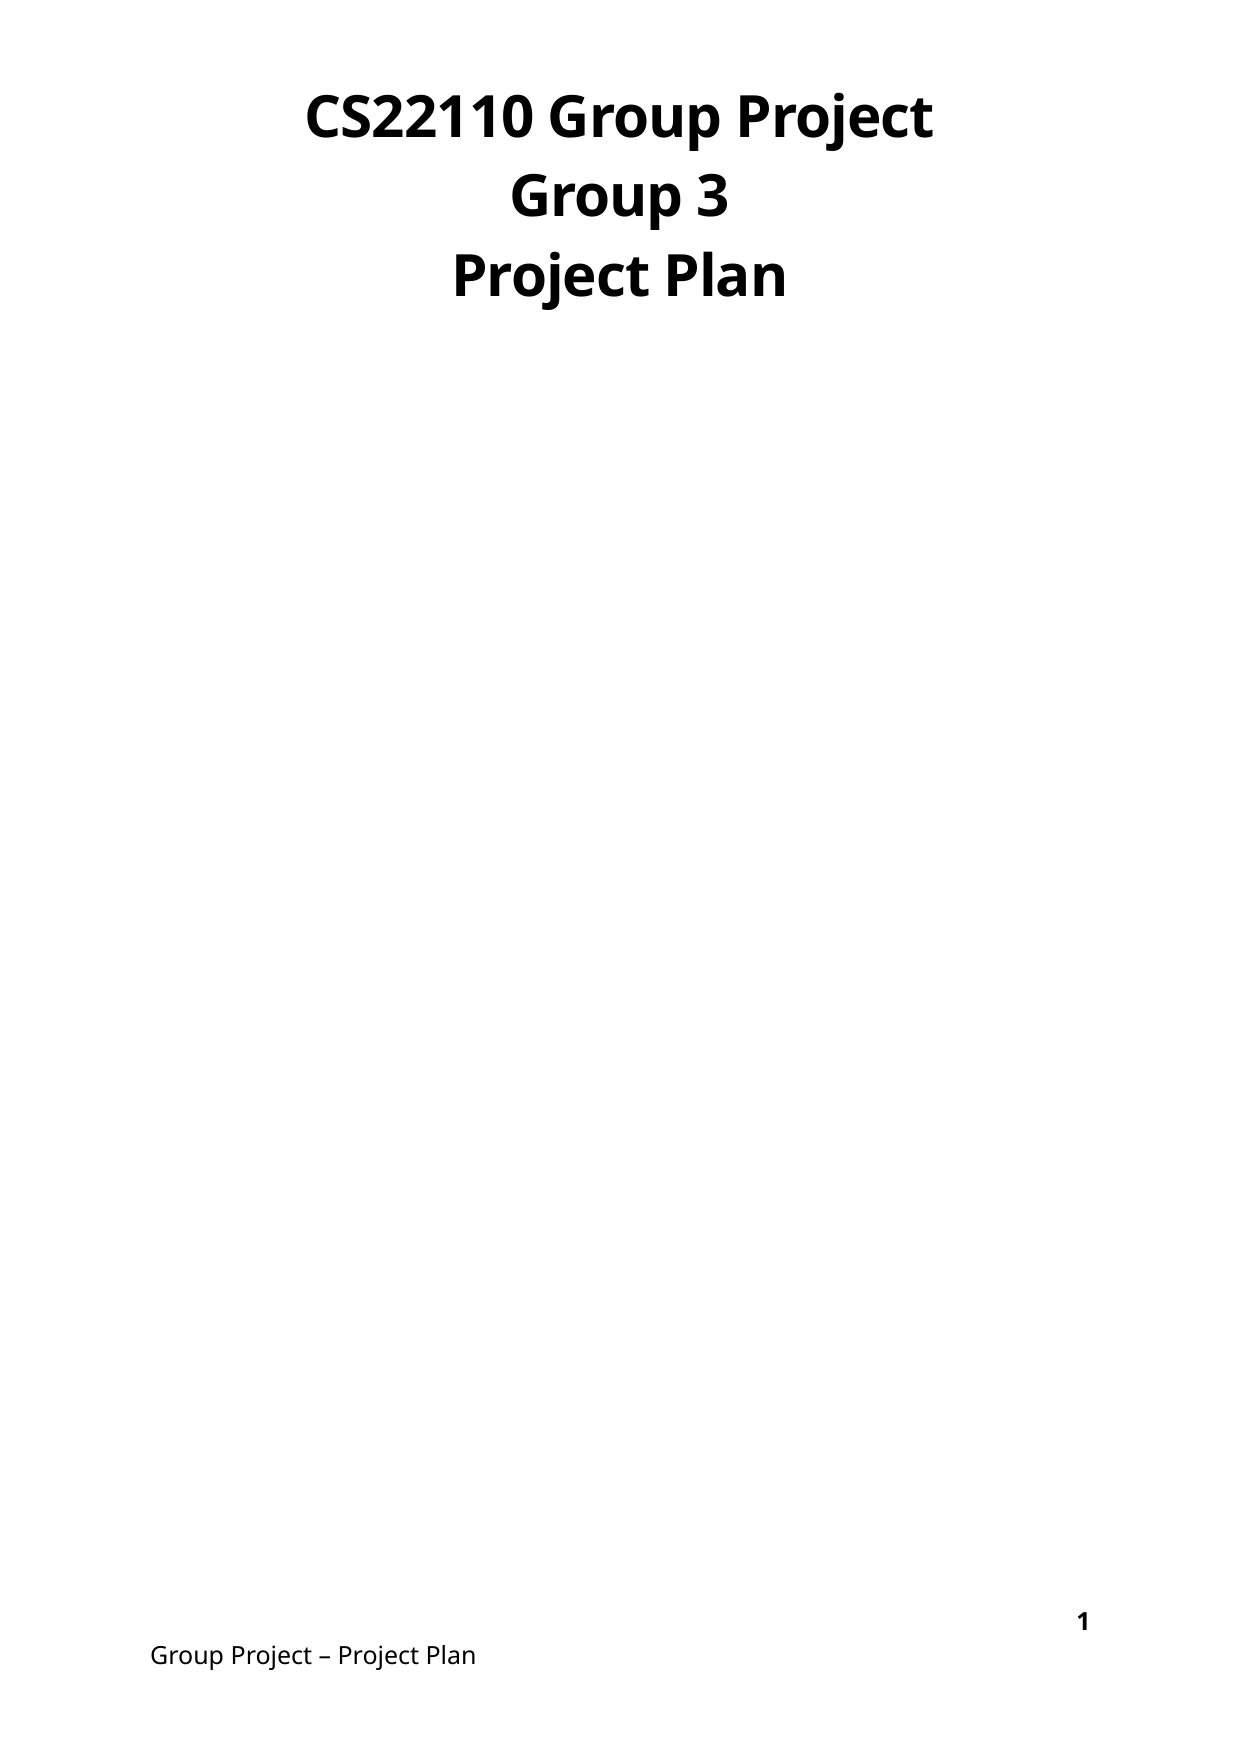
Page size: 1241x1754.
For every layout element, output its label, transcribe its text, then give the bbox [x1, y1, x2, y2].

title Group 3 [150, 154, 1090, 234]
title CS22110 Group Project [150, 75, 1090, 154]
title Project Plan [150, 234, 1090, 313]
